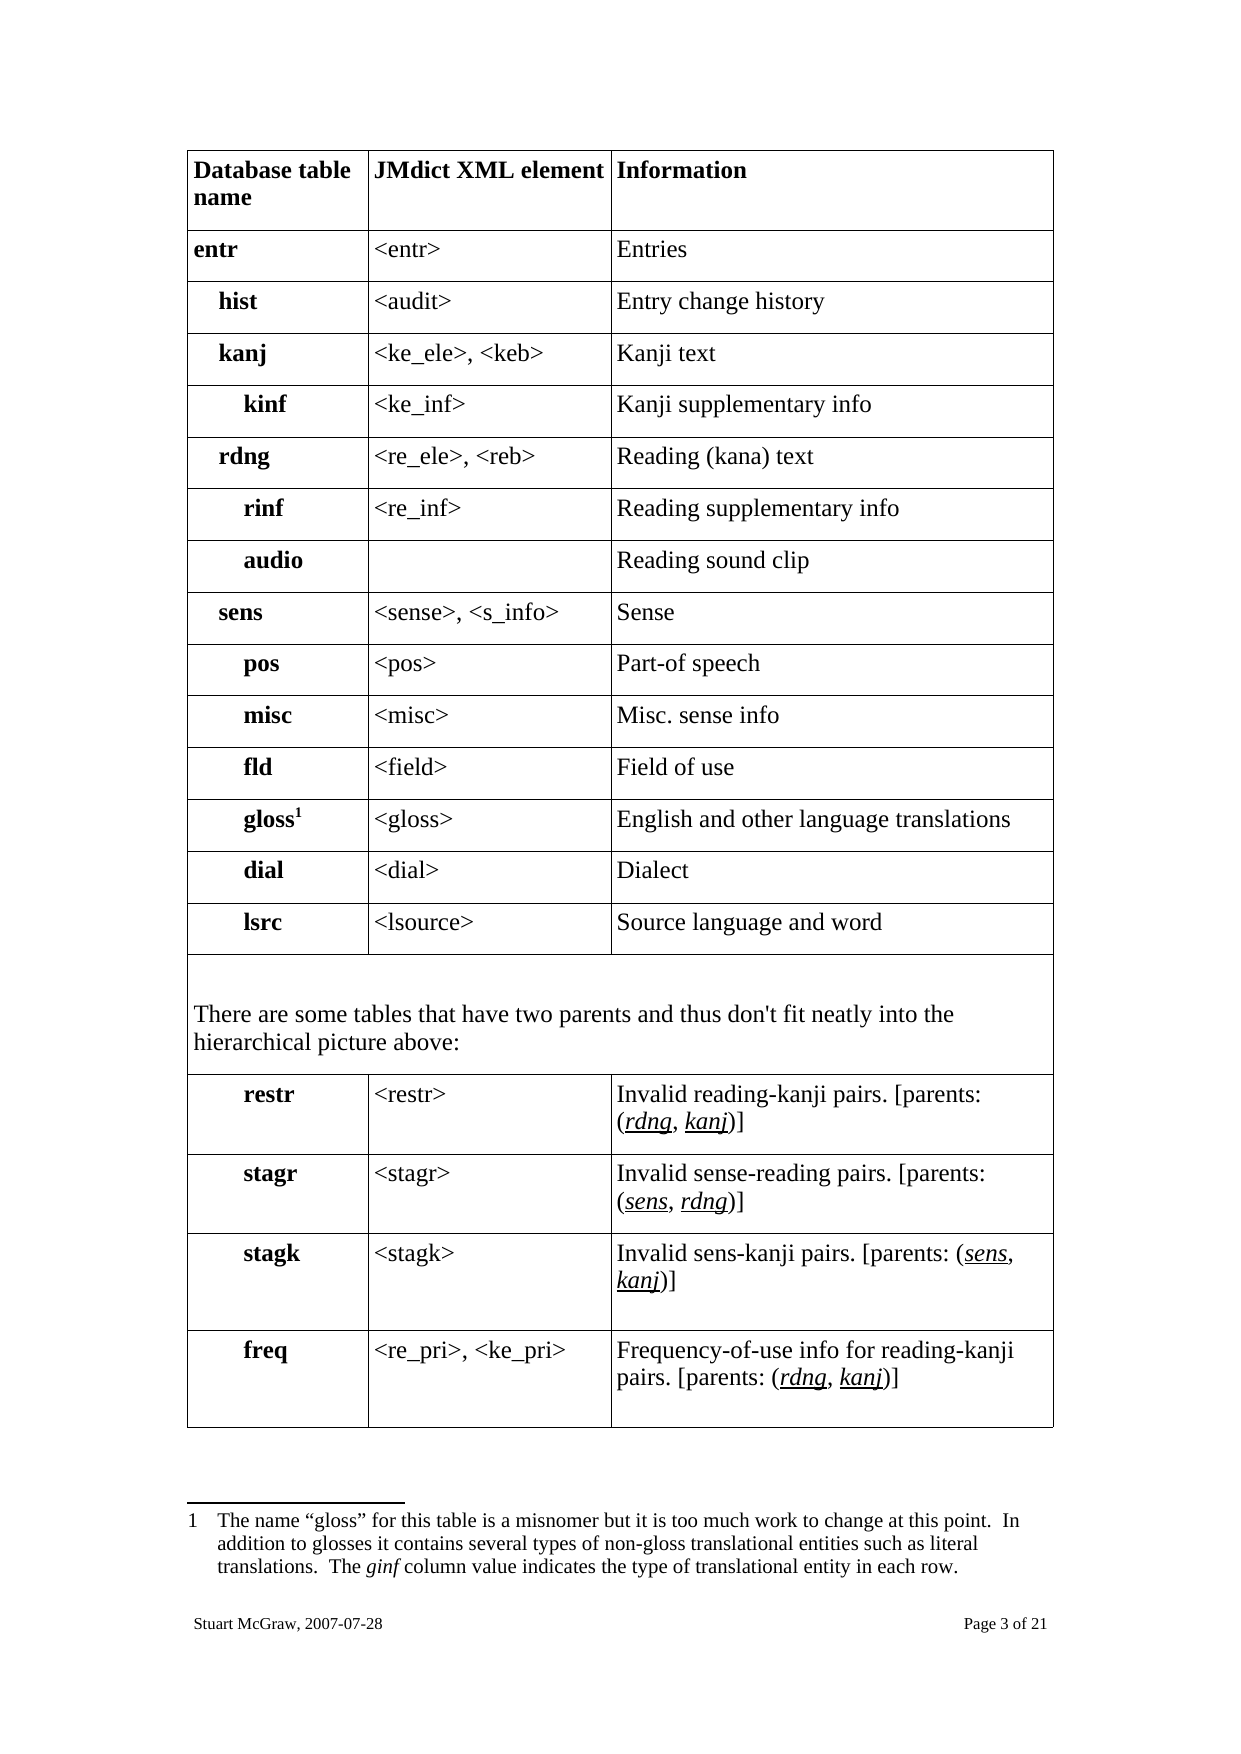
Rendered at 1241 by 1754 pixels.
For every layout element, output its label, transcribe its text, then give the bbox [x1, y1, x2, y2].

table_cell restr [188, 1075, 368, 1153]
table_cell Frequency-of-use info for reading-kanji pairs. [parents: (rdng, kanj)] [612, 1331, 1053, 1427]
table_cell Reading (kana) text [612, 438, 1053, 488]
table_cell There are some tables that have two parents and thus don't fit neatly into the hierarchical picture above: [188, 955, 1053, 1074]
table_cell gloss [188, 800, 368, 851]
table_header Database table name [188, 151, 368, 229]
table_cell pos [188, 645, 368, 695]
table_cell audio [188, 541, 368, 592]
table_cell Entry change history [612, 282, 1053, 333]
table_cell Dialect [612, 852, 1053, 902]
table_cell <ke_inf> [369, 386, 611, 437]
table_cell Misc. sense info [612, 696, 1053, 747]
table_cell dial [188, 852, 368, 902]
table_cell <pos> [369, 645, 611, 695]
table_cell lsrc [188, 904, 368, 954]
table_cell freq [188, 1331, 368, 1427]
table_cell misc [188, 696, 368, 747]
table_cell <re_inf> [369, 489, 611, 540]
table_cell <audit> [369, 282, 611, 333]
table_cell Invalid reading-kanji pairs. [parents: (rdng, kanj)] [612, 1075, 1053, 1153]
table_cell Field of use [612, 748, 1053, 799]
table_cell <ke_ele>, <keb> [369, 334, 611, 385]
table_cell Invalid sense-reading pairs. [parents: (sens, rdng)] [612, 1155, 1053, 1233]
table_cell Entries [612, 231, 1053, 281]
table_cell English and other language translations [612, 800, 1053, 851]
table_cell entr [188, 231, 368, 281]
table_cell Invalid sens-kanji pairs. [parents: (sens, kanj)] [612, 1234, 1053, 1330]
table_header Information [612, 151, 1053, 229]
table_cell <restr> [369, 1075, 611, 1153]
table_cell kinf [188, 386, 368, 437]
table_cell <dial> [369, 852, 611, 902]
table_cell <stagk> [369, 1234, 611, 1330]
table_cell rdng [188, 438, 368, 488]
table_cell Reading sound clip [612, 541, 1053, 592]
table_cell <stagr> [369, 1155, 611, 1233]
table_cell fld [188, 748, 368, 799]
table_cell <field> [369, 748, 611, 799]
table_cell Part-of speech [612, 645, 1053, 695]
table_cell <re_ele>, <reb> [369, 438, 611, 488]
table_cell <re_pri>, <ke_pri> [369, 1331, 611, 1427]
table_cell kanj [188, 334, 368, 385]
table_cell stagr [188, 1155, 368, 1233]
table_cell <lsource> [369, 904, 611, 954]
table_cell sens [188, 593, 368, 644]
table_cell [369, 541, 611, 592]
table_cell stagk [188, 1234, 368, 1330]
table_cell <entr> [369, 231, 611, 281]
table_cell <gloss> [369, 800, 611, 851]
table_cell Kanji text [612, 334, 1053, 385]
table_cell <misc> [369, 696, 611, 747]
table_cell hist [188, 282, 368, 333]
table_cell <sense>, <s_info> [369, 593, 611, 644]
table_cell Kanji supplementary info [612, 386, 1053, 437]
table_cell rinf [188, 489, 368, 540]
table_cell Source language and word [612, 904, 1053, 954]
table_header JMdict XML element [369, 151, 611, 229]
table_cell Sense [612, 593, 1053, 644]
table_cell Reading supplementary info [612, 489, 1053, 540]
